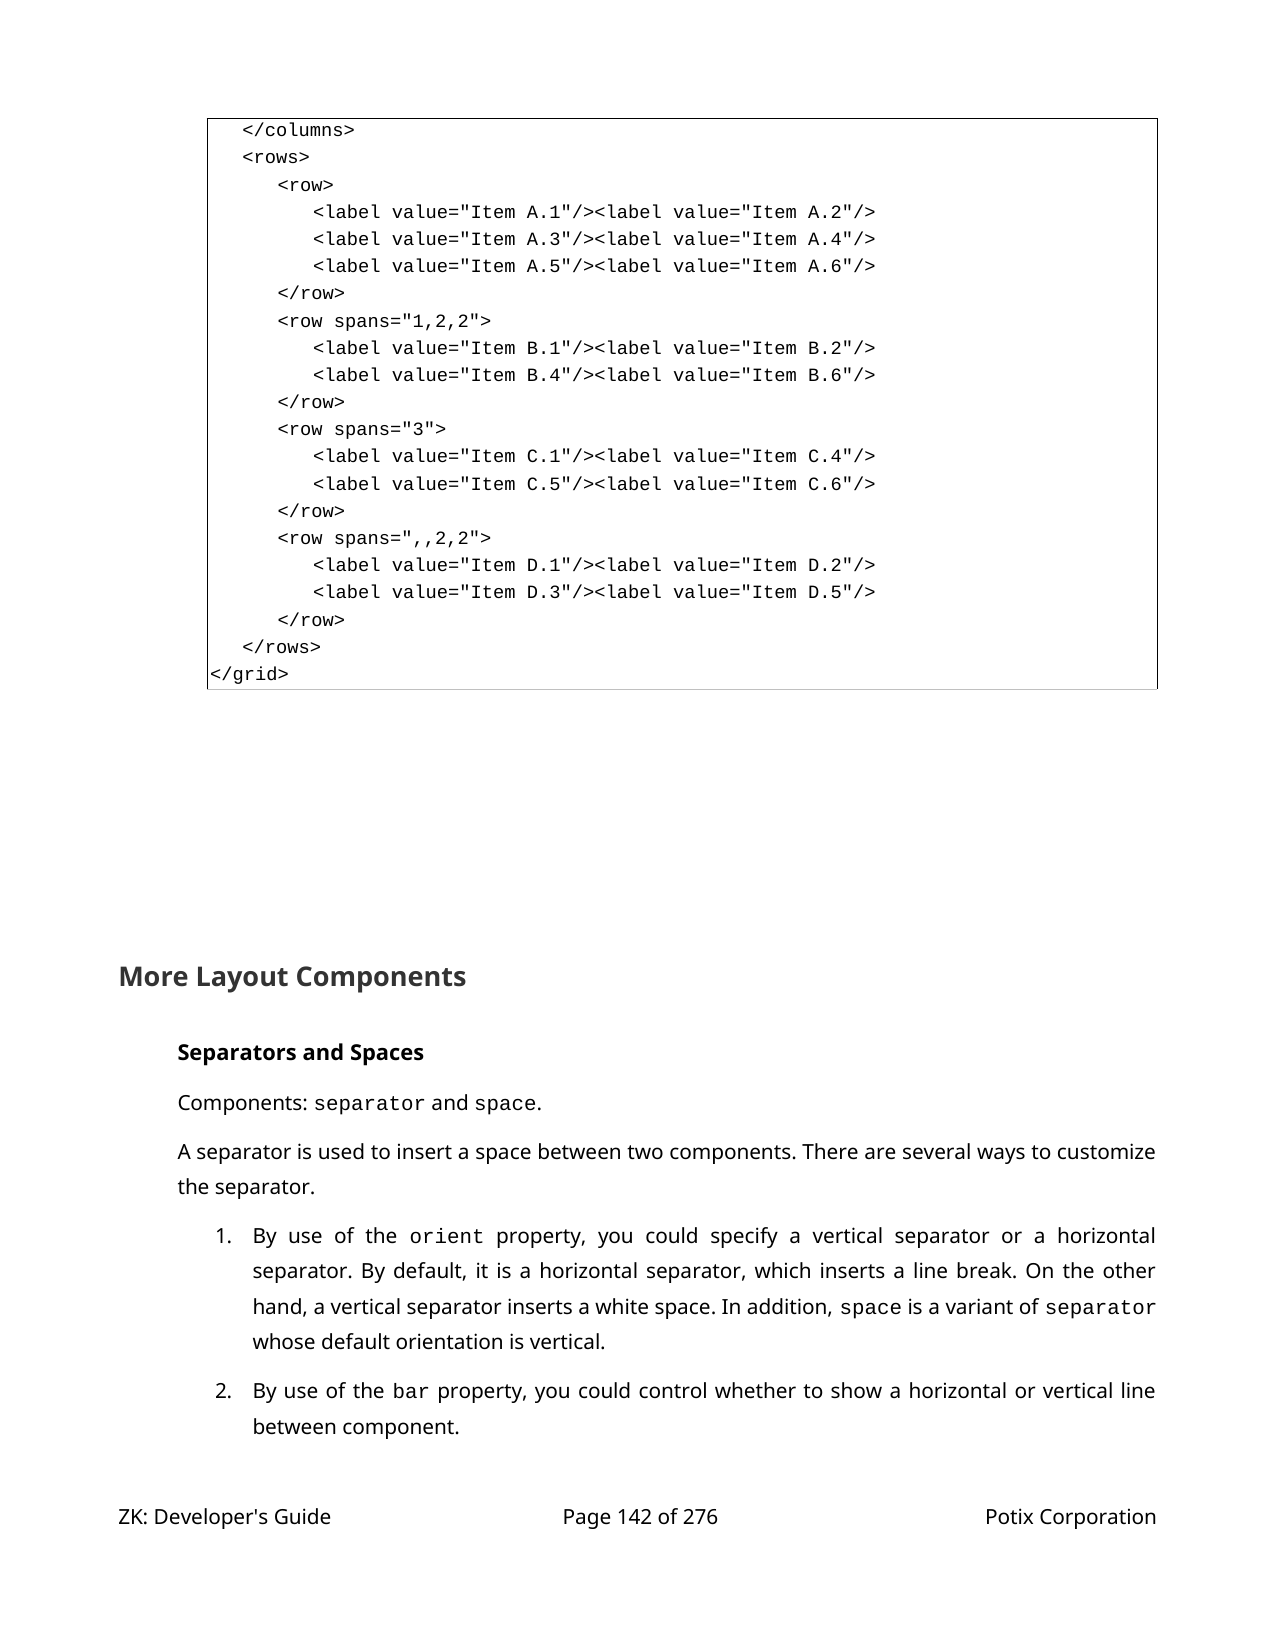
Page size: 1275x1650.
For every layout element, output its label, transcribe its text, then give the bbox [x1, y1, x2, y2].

text <label value="Item D.3"/><label value="Item D.5"/> [208, 580, 1157, 604]
text <label value="Item A.5"/><label value="Item A.6"/> [208, 254, 1157, 278]
text <label value="Item D.1"/><label value="Item D.2"/> [208, 553, 1157, 577]
text A separator is used to insert a space between two components. There are several ways to customize the separator. [177, 1137, 1157, 1201]
text </row> [208, 607, 1157, 632]
text <rows> [208, 145, 1157, 169]
text <label value="Item A.3"/><label value="Item A.4"/> [208, 227, 1157, 251]
text Components: separator and space. [177, 1088, 1157, 1116]
text </row> [208, 499, 1157, 523]
text </rows> [208, 635, 1157, 659]
text <row> [208, 172, 1157, 197]
text <label value="Item B.1"/><label value="Item B.2"/> [208, 336, 1157, 360]
text </row> [208, 390, 1157, 414]
subtitle More Layout Components [118, 958, 1157, 995]
text </grid> [208, 662, 1157, 689]
list By use of the bar property, you could control whether to show a horizontal or vertical line between component. [215, 1376, 1157, 1440]
text <row spans=",,2,2"> [208, 526, 1157, 550]
text <label value="Item C.5"/><label value="Item C.6"/> [208, 472, 1157, 496]
text <label value="Item C.1"/><label value="Item C.4"/> [208, 444, 1157, 469]
text <row spans="1,2,2"> [208, 308, 1157, 333]
text <row spans="3"> [208, 417, 1157, 441]
list By use of the orient property, you could specify a vertical separator or a horizontal separator. By default, it is a horizontal separator, which inserts a line break. On the other hand, a vertical separator inserts a white space. In addition, space is a variant of separator whose default orientation is vertical. [215, 1221, 1157, 1356]
subtitle Separators and Spaces [177, 1037, 1157, 1067]
text <label value="Item A.1"/><label value="Item A.2"/> [208, 200, 1157, 224]
text </row> [208, 281, 1157, 306]
text </columns> [208, 119, 1157, 142]
text <label value="Item B.4"/><label value="Item B.6"/> [208, 363, 1157, 387]
